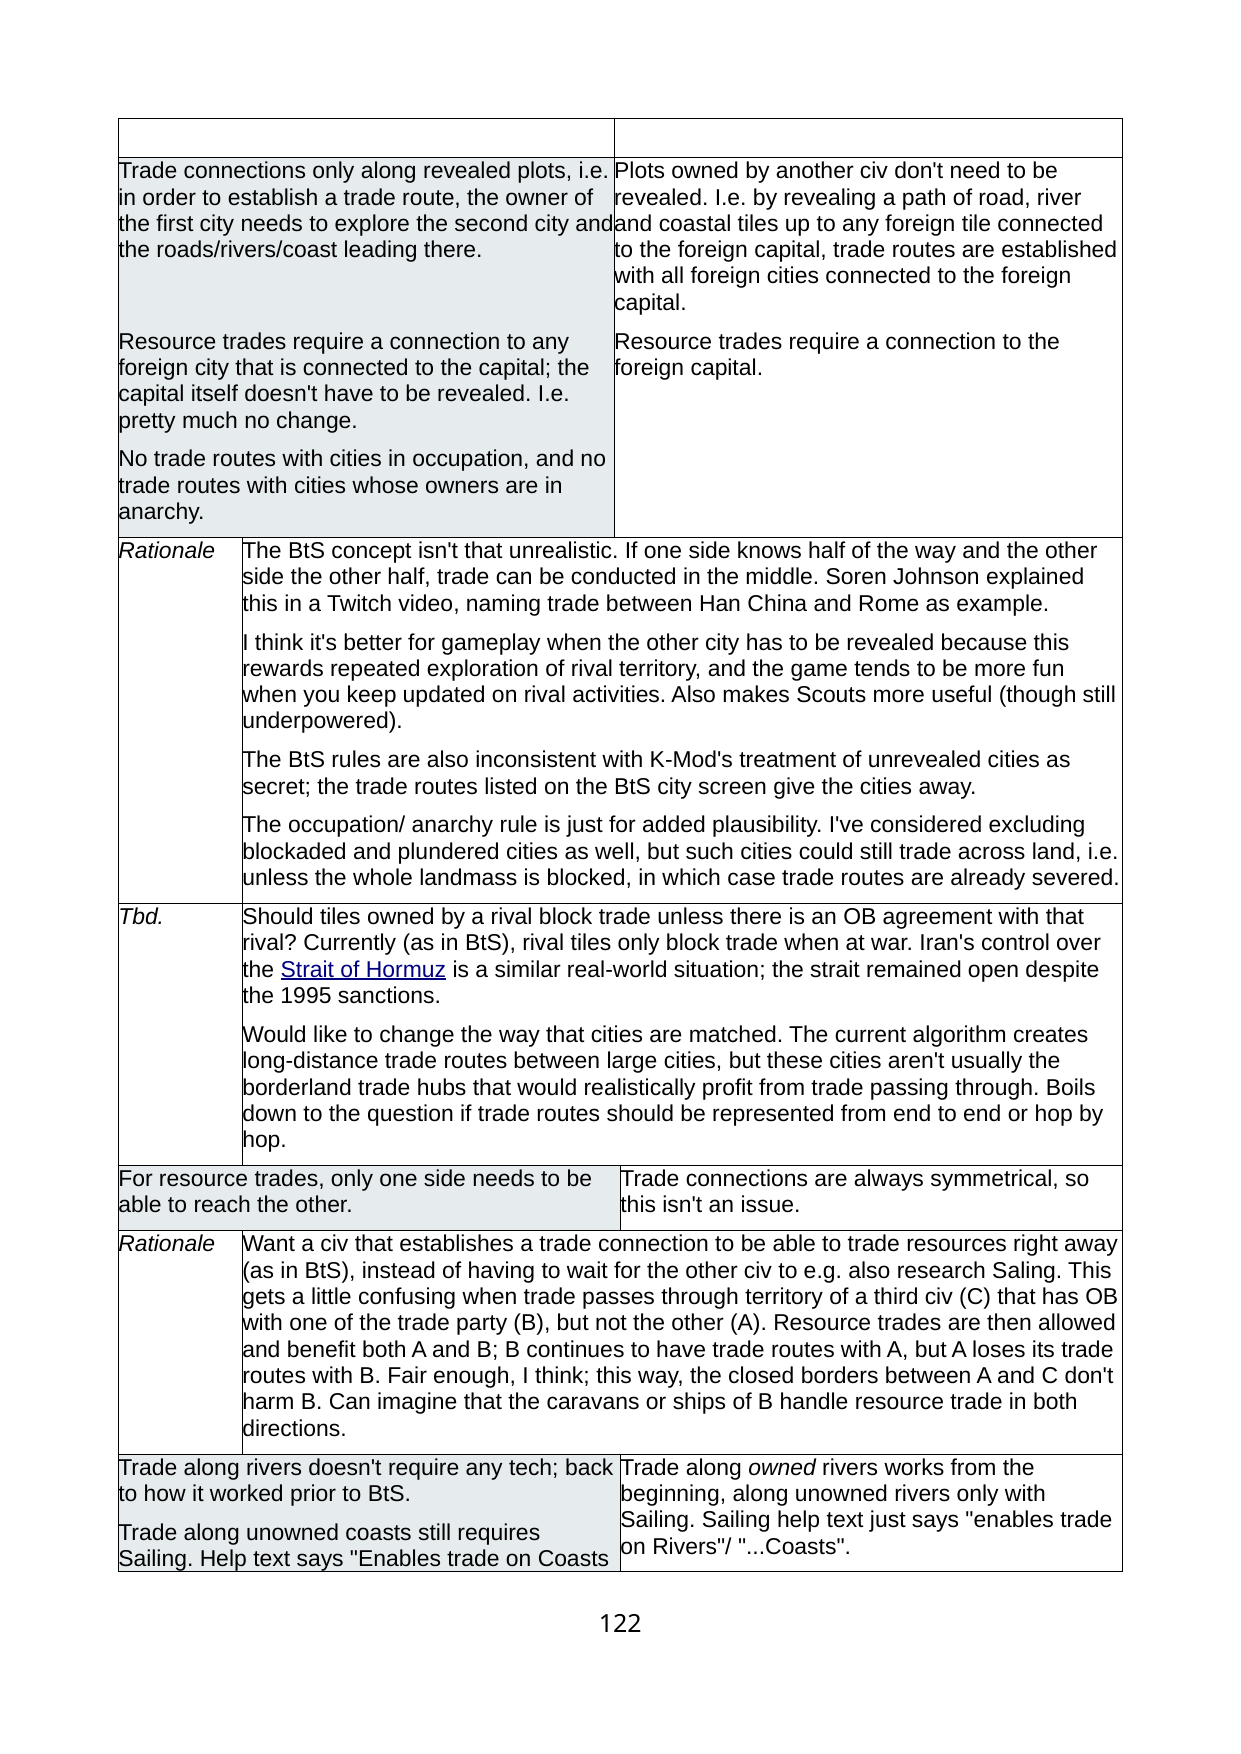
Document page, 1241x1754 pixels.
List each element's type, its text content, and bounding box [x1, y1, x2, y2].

table_cell Rationale [119, 1231, 242, 1453]
table_cell Tbd. [119, 904, 242, 1165]
table_cell Should tiles owned by a rival block trade unless there is an OB agreement with that rival? Currently (as in BtS), rival tiles only block trade when at war. Iran's control over the Strait of Hormuz is a similar real-world situation; the strait remained open despite the 1995 sanctions. Would like to change the way that cities are matched. The current algorithm creates long-distance trade routes between large cities, but these cities aren't usually the borderland trade hubs that would realistically profit from trade passing through. Boils down to the question if trade routes should be represented from end to end or hop by hop. [243, 904, 1122, 1165]
table_cell [119, 119, 614, 157]
table_cell The BtS concept isn't that unrealistic. If one side knows half of the way and the other side the other half, trade can be conducted in the middle. Soren Johnson explained this in a Twitch video, naming trade between Han China and Rome as example. I think it's better for gameplay when the other city has to be revealed because this rewards repeated exploration of rival territory, and the game tends to be more fun when you keep updated on rival activities. Also makes Scouts more useful (though still underpowered). The BtS rules are also inconsistent with K-Mod's treatment of unrevealed cities as secret; the trade routes listed on the BtS city screen give the cities away. The occupation/ anarchy rule is just for added plausibility. I've considered excluding blockaded and plundered cities as well, but such cities could still trade across land, i.e. unless the whole landmass is blocked, in which case trade routes are already severed. [243, 538, 1122, 903]
table_cell For resource trades, only one side needs to be able to reach the other. [119, 1166, 620, 1230]
table_cell [615, 119, 1122, 157]
table_cell Trade along owned rivers works from the beginning, along unowned rivers only with Sailing. Sailing help text just says "enables trade on Rivers"/ "...Coasts". [621, 1455, 1122, 1571]
table_cell Trade connections only along revealed plots, i.e. in order to establish a trade route, the owner of the first city needs to explore the second city and the roads/rivers/coast leading there. Resource trades require a connection to any foreign city that is connected to the capital; the capital itself doesn't have to be revealed. I.e. pretty much no change. No trade routes with cities in occupation, and no trade routes with cities whose owners are in anarchy. [119, 158, 614, 537]
table_cell Rationale [119, 538, 242, 903]
table_cell Trade connections are always symmetrical, so this isn't an issue. [621, 1166, 1122, 1230]
table_cell Trade along rivers doesn't require any tech; back to how it worked prior to BtS. Trade along unowned coasts still requires Sailing. Help text says "Enables trade on Coasts [119, 1455, 620, 1571]
table_cell Plots owned by another civ don't need to be revealed. I.e. by revealing a path of road, river and coastal tiles up to any foreign tile connected to the foreign capital, trade routes are established with all foreign cities connected to the foreign capital. Resource trades require a connection to the foreign capital. [615, 158, 1122, 537]
table_cell Want a civ that establishes a trade connection to be able to trade resources right away (as in BtS), instead of having to wait for the other civ to e.g. also research Saling. This gets a little confusing when trade passes through territory of a third civ (C) that has OB with one of the trade party (B), but not the other (A). Resource trades are then allowed and benefit both A and B; B continues to have trade routes with A, but A loses its trade routes with B. Fair enough, I think; this way, the closed borders between A and C don't harm B. Can imagine that the caravans or ships of B handle resource trade in both directions. [243, 1231, 1122, 1453]
